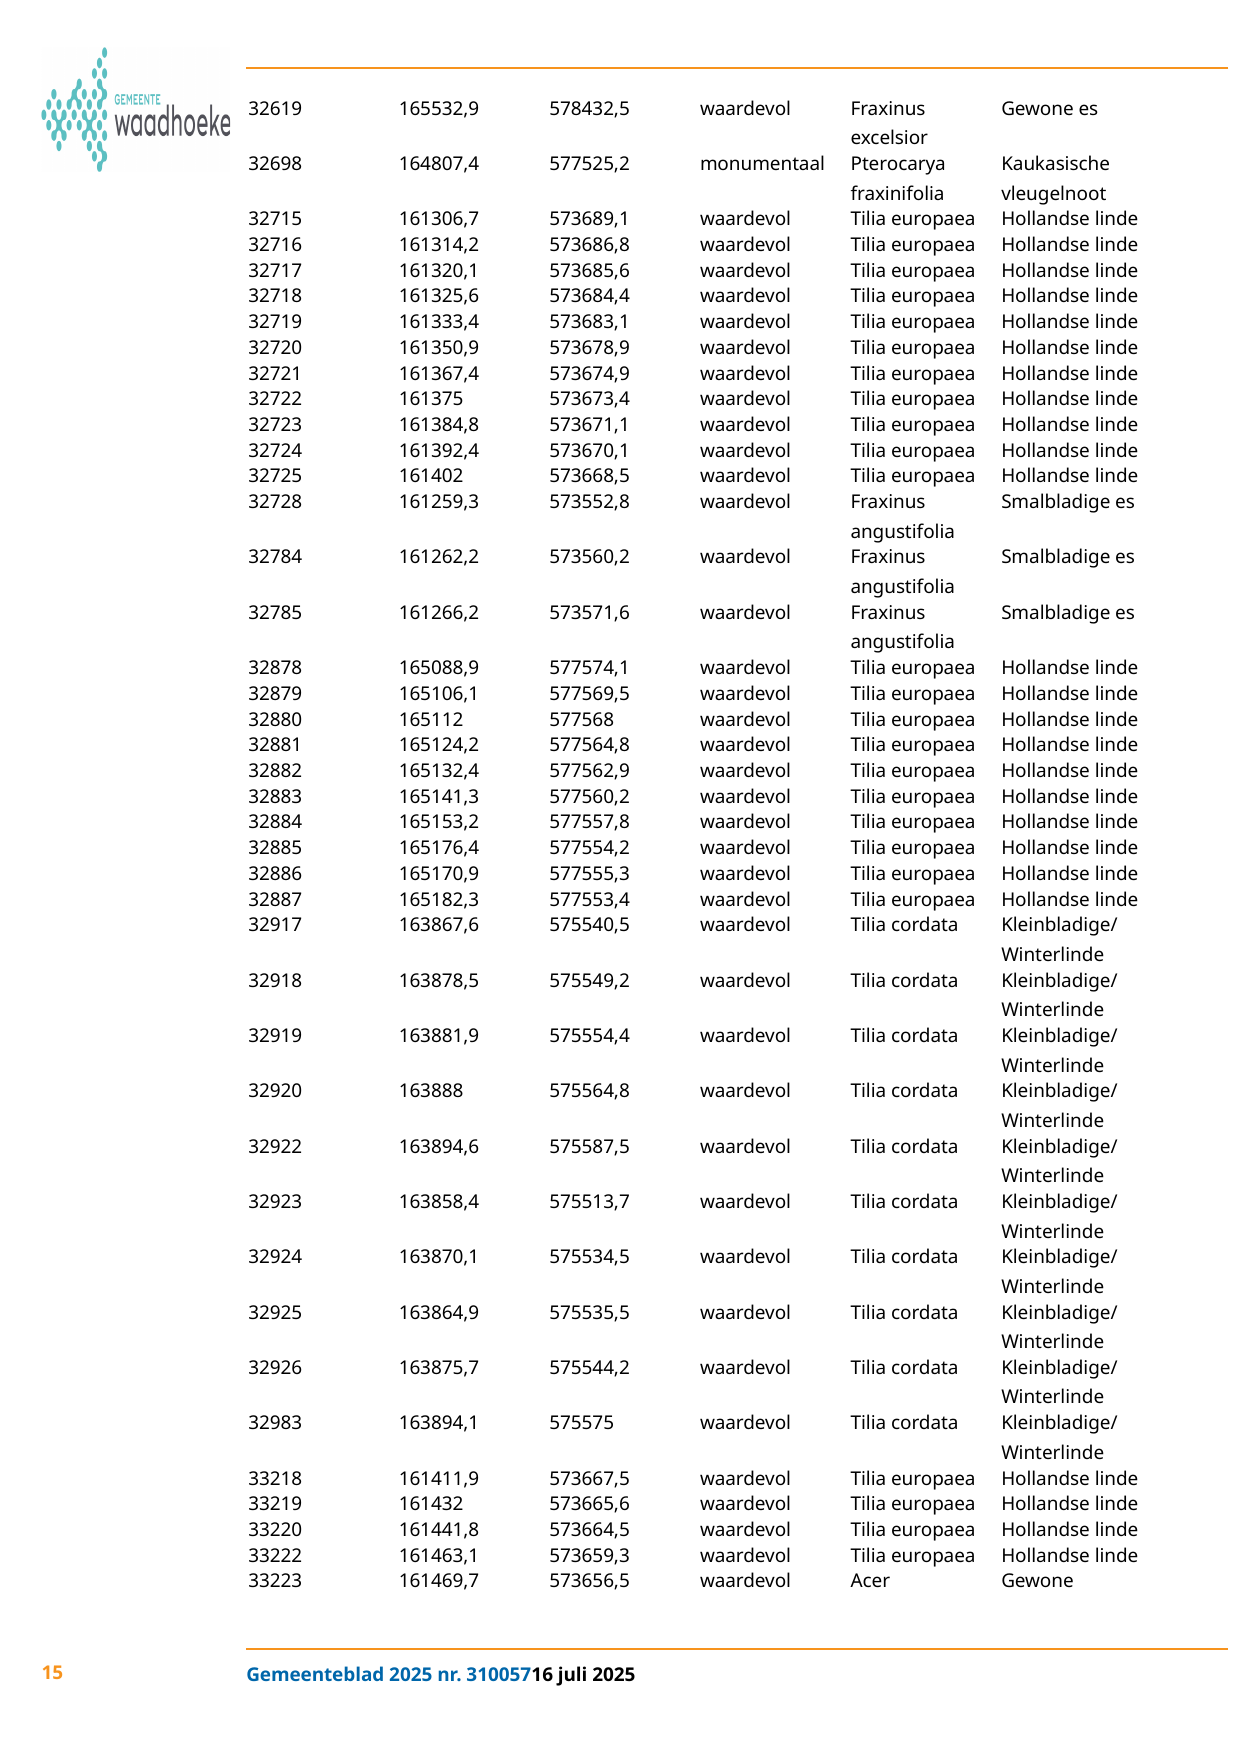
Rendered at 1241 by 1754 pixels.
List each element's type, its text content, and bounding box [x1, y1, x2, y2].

table_cell waardevol [700, 1410, 850, 1465]
table_cell 575564,8 [549, 1078, 700, 1133]
table_cell Acer [850, 1568, 1001, 1593]
table_cell 32715 [248, 205, 398, 231]
table_cell 575575 [549, 1410, 700, 1465]
table_cell 577557,8 [549, 809, 700, 834]
table_cell Kleinbladige/Winterlinde [1001, 1299, 1152, 1354]
table_cell 573656,5 [549, 1568, 700, 1593]
table_cell 573674,9 [549, 360, 700, 386]
table_cell waardevol [700, 967, 850, 1022]
table_cell 575513,7 [549, 1188, 700, 1243]
table_cell Tilia cordata [850, 1244, 1001, 1299]
table_cell 161463,1 [399, 1542, 549, 1568]
table_cell 575554,4 [549, 1022, 700, 1078]
table_cell waardevol [700, 437, 850, 463]
table_cell 161402 [399, 463, 549, 488]
table_cell Tilia cordata [850, 1188, 1001, 1243]
table_cell 163858,4 [399, 1188, 549, 1243]
table_cell Hollandse linde [1001, 706, 1152, 732]
table_cell Kleinbladige/Winterlinde [1001, 912, 1152, 967]
table_cell Tilia europaea [850, 257, 1001, 283]
table_cell Tilia europaea [850, 886, 1001, 912]
table_cell waardevol [700, 231, 850, 257]
table_cell waardevol [700, 1188, 850, 1243]
table_cell waardevol [700, 386, 850, 411]
table_cell 33218 [248, 1465, 398, 1491]
table_cell waardevol [700, 489, 850, 544]
table_cell Fraxinus angustifolia [850, 489, 1001, 544]
table_cell 161314,2 [399, 231, 549, 257]
table_cell Kleinbladige/Winterlinde [1001, 1354, 1152, 1409]
table_cell 573684,4 [549, 283, 700, 308]
table_cell waardevol [700, 912, 850, 967]
table_cell 161367,4 [399, 360, 549, 386]
table_cell 573678,9 [549, 334, 700, 360]
table_cell 161441,8 [399, 1516, 549, 1542]
table_cell 575549,2 [549, 967, 700, 1022]
table_cell 32926 [248, 1354, 398, 1409]
table_cell 165153,2 [399, 809, 549, 834]
table_cell 165132,4 [399, 757, 549, 783]
table_cell 33223 [248, 1568, 398, 1593]
table_cell 161320,1 [399, 257, 549, 283]
table_cell 165170,9 [399, 860, 549, 886]
table_cell Hollandse linde [1001, 205, 1152, 231]
table_cell 573670,1 [549, 437, 700, 463]
table_cell 32698 [248, 150, 398, 205]
table_cell 163888 [399, 1078, 549, 1133]
table_cell 32880 [248, 706, 398, 732]
table_cell 575587,5 [549, 1133, 700, 1188]
table_cell Hollandse linde [1001, 860, 1152, 886]
table_cell Tilia cordata [850, 1299, 1001, 1354]
table_cell Hollandse linde [1001, 411, 1152, 437]
table_cell Tilia cordata [850, 1410, 1001, 1465]
table_cell Tilia cordata [850, 912, 1001, 967]
table_cell 165112 [399, 706, 549, 732]
table_cell waardevol [700, 654, 850, 680]
table_cell Kleinbladige/Winterlinde [1001, 1188, 1152, 1243]
table_cell 165176,4 [399, 835, 549, 860]
table_cell 32918 [248, 967, 398, 1022]
table_cell 32619 [248, 95, 398, 150]
table_cell 163867,6 [399, 912, 549, 967]
table_cell Tilia europaea [850, 411, 1001, 437]
table_cell 161432 [399, 1491, 549, 1516]
table_cell Tilia europaea [850, 308, 1001, 334]
table_cell waardevol [700, 732, 850, 757]
table_cell 32917 [248, 912, 398, 967]
table_cell 573673,4 [549, 386, 700, 411]
table_cell 573683,1 [549, 308, 700, 334]
table_cell 573689,1 [549, 205, 700, 231]
table_cell 32983 [248, 1410, 398, 1465]
table_cell 573664,5 [549, 1516, 700, 1542]
table_cell 161333,4 [399, 308, 549, 334]
table_cell 165141,3 [399, 783, 549, 809]
table_cell waardevol [700, 1354, 850, 1409]
table_cell Hollandse linde [1001, 886, 1152, 912]
table_cell waardevol [700, 680, 850, 706]
table_cell 163864,9 [399, 1299, 549, 1354]
table_cell waardevol [700, 283, 850, 308]
table_cell Tilia europaea [850, 334, 1001, 360]
table_cell Kleinbladige/Winterlinde [1001, 1244, 1152, 1299]
table_cell 577525,2 [549, 150, 700, 205]
table_cell Tilia europaea [850, 860, 1001, 886]
table_cell 165532,9 [399, 95, 549, 150]
table_cell 573665,6 [549, 1491, 700, 1516]
table_cell waardevol [700, 257, 850, 283]
table_cell Kleinbladige/Winterlinde [1001, 1022, 1152, 1078]
table_cell 577569,5 [549, 680, 700, 706]
table_cell 33222 [248, 1542, 398, 1568]
table_cell 32920 [248, 1078, 398, 1133]
table_cell Hollandse linde [1001, 334, 1152, 360]
table_cell waardevol [700, 757, 850, 783]
table_cell waardevol [700, 360, 850, 386]
table_cell waardevol [700, 544, 850, 599]
table_cell 573685,6 [549, 257, 700, 283]
table_cell 573671,1 [549, 411, 700, 437]
table_cell 163878,5 [399, 967, 549, 1022]
table_cell Smalbladige es [1001, 599, 1152, 654]
table_cell Tilia europaea [850, 205, 1001, 231]
table_cell 161411,9 [399, 1465, 549, 1491]
table_cell waardevol [700, 1542, 850, 1568]
table_cell 577560,2 [549, 783, 700, 809]
table_cell Hollandse linde [1001, 757, 1152, 783]
table_cell 573659,3 [549, 1542, 700, 1568]
table_cell 32724 [248, 437, 398, 463]
table_cell 163894,1 [399, 1410, 549, 1465]
table_cell waardevol [700, 1491, 850, 1516]
table_cell Hollandse linde [1001, 1542, 1152, 1568]
table_cell waardevol [700, 1133, 850, 1188]
table_cell Hollandse linde [1001, 308, 1152, 334]
table_cell 573668,5 [549, 463, 700, 488]
table_cell Gewone [1001, 1568, 1152, 1593]
table_cell 32881 [248, 732, 398, 757]
table_cell Hollandse linde [1001, 463, 1152, 488]
table_cell Tilia europaea [850, 1516, 1001, 1542]
table_cell 32785 [248, 599, 398, 654]
table_cell waardevol [700, 860, 850, 886]
table_cell 163870,1 [399, 1244, 549, 1299]
table_cell waardevol [700, 783, 850, 809]
table_cell waardevol [700, 706, 850, 732]
table_cell Hollandse linde [1001, 231, 1152, 257]
table_cell Tilia europaea [850, 706, 1001, 732]
table_cell 577555,3 [549, 860, 700, 886]
table_cell 32716 [248, 231, 398, 257]
table_cell Tilia cordata [850, 1078, 1001, 1133]
table_cell Tilia europaea [850, 283, 1001, 308]
table_cell 578432,5 [549, 95, 700, 150]
table_cell Tilia cordata [850, 967, 1001, 1022]
table_cell 577568 [549, 706, 700, 732]
table_cell Hollandse linde [1001, 360, 1152, 386]
table_cell Tilia cordata [850, 1133, 1001, 1188]
table_cell Hollandse linde [1001, 680, 1152, 706]
table_cell waardevol [700, 886, 850, 912]
table_cell Hollandse linde [1001, 1516, 1152, 1542]
table_cell 575540,5 [549, 912, 700, 967]
table_cell 32886 [248, 860, 398, 886]
table_cell 32925 [248, 1299, 398, 1354]
table_cell 32721 [248, 360, 398, 386]
table_cell Hollandse linde [1001, 386, 1152, 411]
table_cell Hollandse linde [1001, 1465, 1152, 1491]
table_cell 161262,2 [399, 544, 549, 599]
table_cell 573571,6 [549, 599, 700, 654]
table_cell 32725 [248, 463, 398, 488]
table_cell Tilia europaea [850, 835, 1001, 860]
table_cell 32722 [248, 386, 398, 411]
table_cell 575544,2 [549, 1354, 700, 1409]
table_cell 165106,1 [399, 680, 549, 706]
table_cell 161384,8 [399, 411, 549, 437]
table_cell 32717 [248, 257, 398, 283]
table_cell 165124,2 [399, 732, 549, 757]
table_cell Tilia europaea [850, 437, 1001, 463]
table_cell 165088,9 [399, 654, 549, 680]
table_cell Hollandse linde [1001, 257, 1152, 283]
table_cell 161325,6 [399, 283, 549, 308]
table_cell waardevol [700, 809, 850, 834]
table_cell 573686,8 [549, 231, 700, 257]
table_cell Tilia europaea [850, 809, 1001, 834]
table_cell Tilia europaea [850, 1491, 1001, 1516]
table_cell Fraxinus excelsior [850, 95, 1001, 150]
table_cell Hollandse linde [1001, 835, 1152, 860]
table_cell waardevol [700, 205, 850, 231]
table_cell 577564,8 [549, 732, 700, 757]
table_cell 163881,9 [399, 1022, 549, 1078]
table_cell Tilia europaea [850, 654, 1001, 680]
table_cell Fraxinus angustifolia [850, 599, 1001, 654]
table_cell Fraxinus angustifolia [850, 544, 1001, 599]
table_cell 577554,2 [549, 835, 700, 860]
table_cell 33219 [248, 1491, 398, 1516]
table_cell waardevol [700, 1465, 850, 1491]
table_cell waardevol [700, 835, 850, 860]
table_cell Tilia europaea [850, 386, 1001, 411]
table_cell Tilia europaea [850, 231, 1001, 257]
table_cell 32879 [248, 680, 398, 706]
table_cell 577574,1 [549, 654, 700, 680]
table_cell Tilia cordata [850, 1022, 1001, 1078]
table_cell 161259,3 [399, 489, 549, 544]
table_cell 161469,7 [399, 1568, 549, 1593]
table_cell waardevol [700, 1078, 850, 1133]
table_cell Tilia cordata [850, 1354, 1001, 1409]
table_cell 32720 [248, 334, 398, 360]
table_cell Pterocarya fraxinifolia [850, 150, 1001, 205]
table_cell 32884 [248, 809, 398, 834]
table_cell Smalbladige es [1001, 544, 1152, 599]
table_cell Kleinbladige/Winterlinde [1001, 1133, 1152, 1188]
table_cell 164807,4 [399, 150, 549, 205]
table_cell Hollandse linde [1001, 283, 1152, 308]
table_cell 161350,9 [399, 334, 549, 360]
table_cell 32719 [248, 308, 398, 334]
table_cell Tilia europaea [850, 757, 1001, 783]
table_cell waardevol [700, 308, 850, 334]
table_cell Kleinbladige/Winterlinde [1001, 967, 1152, 1022]
table_cell Tilia europaea [850, 680, 1001, 706]
table_cell Kleinbladige/Winterlinde [1001, 1078, 1152, 1133]
table_cell 32728 [248, 489, 398, 544]
table_cell 577553,4 [549, 886, 700, 912]
table_cell Hollandse linde [1001, 809, 1152, 834]
table_cell 575535,5 [549, 1299, 700, 1354]
table_cell Tilia europaea [850, 1465, 1001, 1491]
table_cell 32924 [248, 1244, 398, 1299]
table_cell 33220 [248, 1516, 398, 1542]
table_cell Tilia europaea [850, 783, 1001, 809]
table_cell 161266,2 [399, 599, 549, 654]
table_cell Tilia europaea [850, 1542, 1001, 1568]
table_cell 32784 [248, 544, 398, 599]
table_cell Kaukasische vleugelnoot [1001, 150, 1152, 205]
table_cell 32885 [248, 835, 398, 860]
table_cell Hollandse linde [1001, 437, 1152, 463]
table_cell Smalbladige es [1001, 489, 1152, 544]
picture [41, 47, 231, 172]
table_cell Hollandse linde [1001, 732, 1152, 757]
table_cell 161375 [399, 386, 549, 411]
table_cell 573552,8 [549, 489, 700, 544]
table_cell 32923 [248, 1188, 398, 1243]
table_cell 32919 [248, 1022, 398, 1078]
table_cell waardevol [700, 1022, 850, 1078]
table_cell waardevol [700, 95, 850, 150]
table_cell waardevol [700, 599, 850, 654]
table_cell 165182,3 [399, 886, 549, 912]
table_cell 32887 [248, 886, 398, 912]
table_cell 161306,7 [399, 205, 549, 231]
table_cell Gewone es [1001, 95, 1152, 150]
table_cell Hollandse linde [1001, 783, 1152, 809]
table_cell 32878 [248, 654, 398, 680]
table_cell waardevol [700, 334, 850, 360]
table_cell waardevol [700, 463, 850, 488]
table_cell 163875,7 [399, 1354, 549, 1409]
table_cell monumentaal [700, 150, 850, 205]
table_cell Kleinbladige/Winterlinde [1001, 1410, 1152, 1465]
table_cell 32883 [248, 783, 398, 809]
table_cell waardevol [700, 1244, 850, 1299]
table_cell waardevol [700, 1568, 850, 1593]
table_cell waardevol [700, 1299, 850, 1354]
table_cell Hollandse linde [1001, 1491, 1152, 1516]
table_cell waardevol [700, 1516, 850, 1542]
table_cell 163894,6 [399, 1133, 549, 1188]
table_cell 32723 [248, 411, 398, 437]
table_cell 32922 [248, 1133, 398, 1188]
table_cell 577562,9 [549, 757, 700, 783]
table_cell 161392,4 [399, 437, 549, 463]
table_cell Tilia europaea [850, 463, 1001, 488]
table_cell 32882 [248, 757, 398, 783]
table_cell Hollandse linde [1001, 654, 1152, 680]
table_cell 32718 [248, 283, 398, 308]
table_cell Tilia europaea [850, 360, 1001, 386]
table_cell waardevol [700, 411, 850, 437]
table_cell Tilia europaea [850, 732, 1001, 757]
table_cell 575534,5 [549, 1244, 700, 1299]
table_cell 573667,5 [549, 1465, 700, 1491]
table_cell 573560,2 [549, 544, 700, 599]
